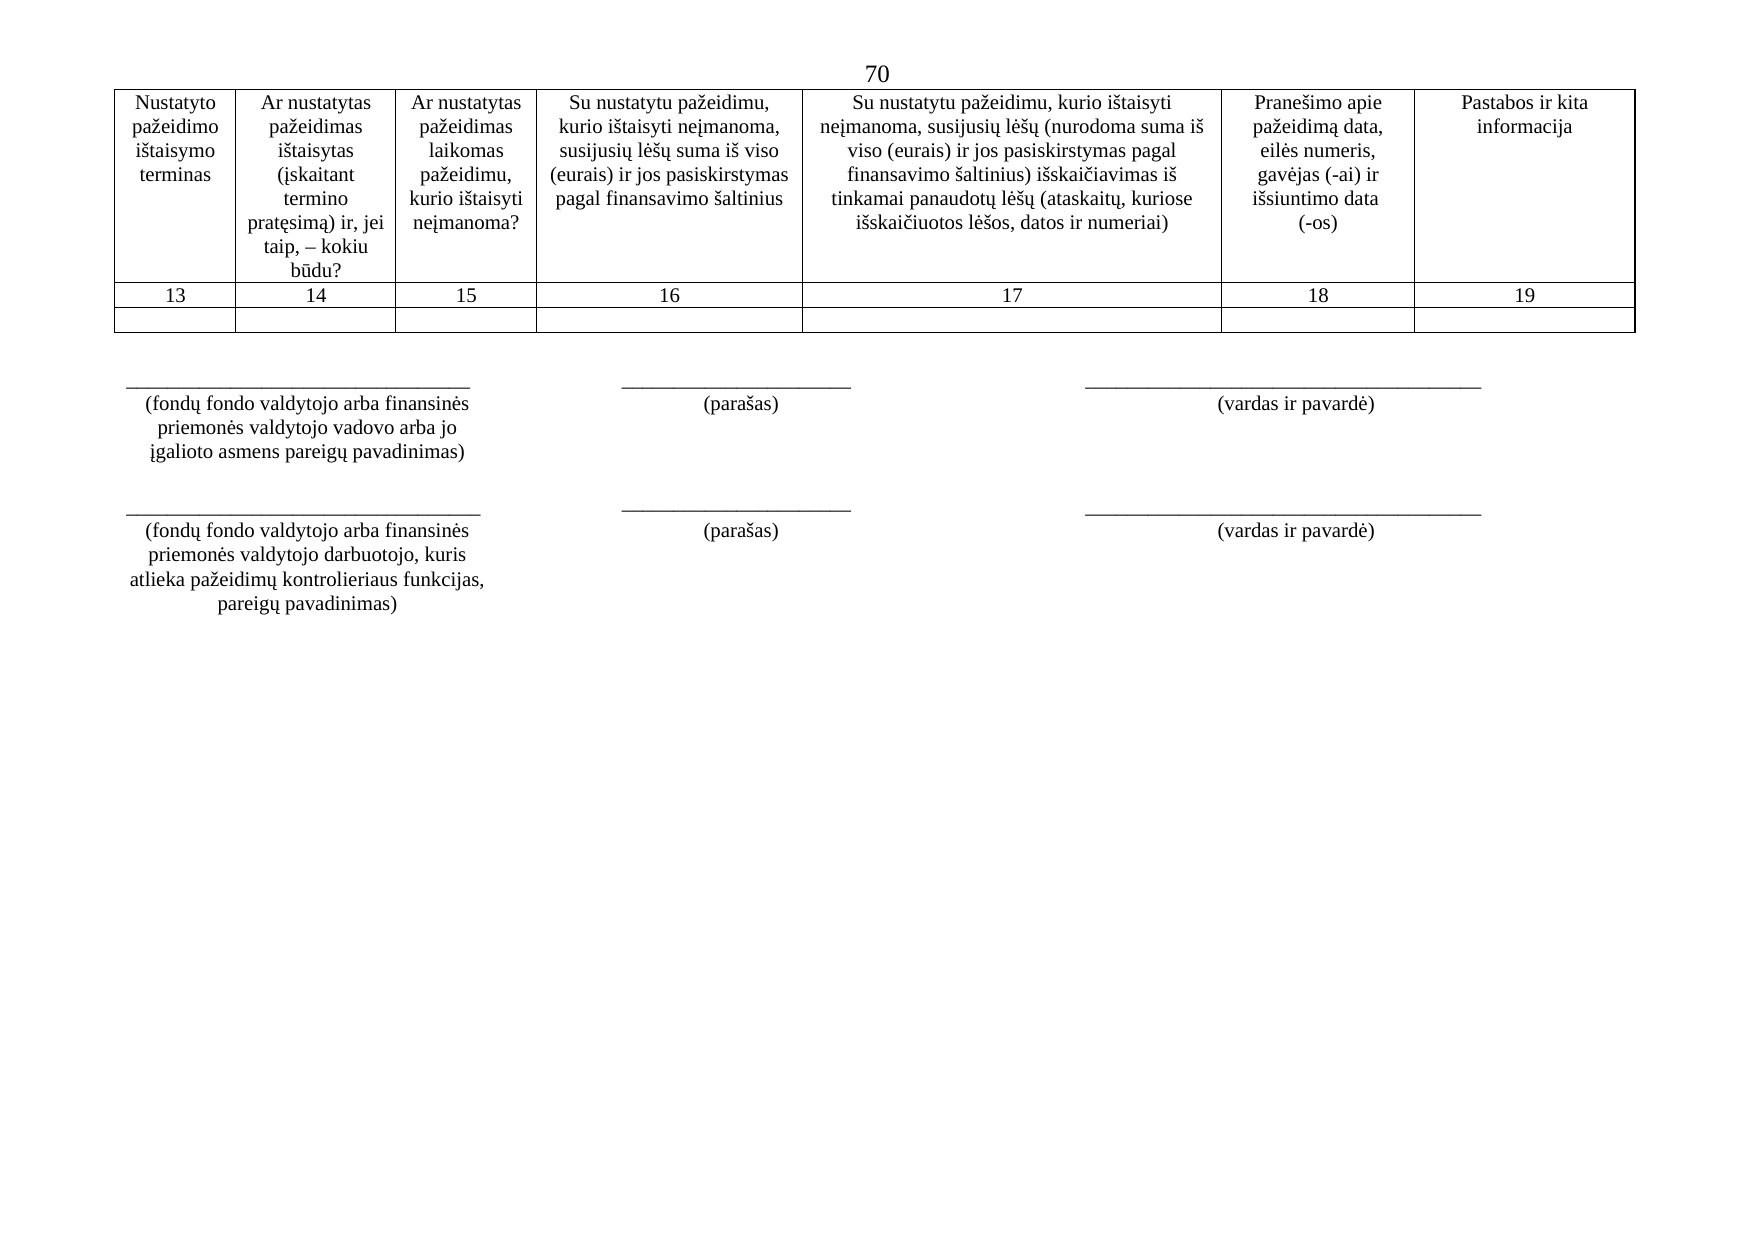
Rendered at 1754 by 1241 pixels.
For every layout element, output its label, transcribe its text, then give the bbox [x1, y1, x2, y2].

table_cell [1074, 463, 1098, 489]
table_cell [500, 463, 610, 489]
table_cell [396, 308, 536, 332]
table_cell [871, 391, 1074, 463]
table_cell [1222, 308, 1414, 332]
table_header Nustatyto pažeidimo ištaisymo terminas [115, 90, 235, 282]
table_cell [1099, 463, 1754, 489]
table_cell [115, 463, 499, 489]
table_cell 15 [396, 283, 536, 307]
table_cell [500, 391, 610, 463]
table_cell ______________________________________ [1074, 490, 1518, 518]
table_cell (vardas ir pavardė) [1074, 391, 1518, 463]
table_cell [1518, 490, 1754, 518]
table_header [871, 362, 1074, 391]
table_cell [1415, 308, 1634, 332]
table_header Ar nustatytas pažeidimas ištaisytas (įskaitant termino pratęsimą) ir, jei taip, – kokiu būdu? [236, 90, 395, 282]
table_cell ______________________ [610, 490, 871, 518]
table_cell [1518, 518, 1754, 614]
table_cell __________________________________ [115, 490, 499, 518]
table_cell 18 [1222, 283, 1414, 307]
table_cell [115, 308, 235, 332]
table_cell 14 [236, 283, 395, 307]
table_header ______________________________________ [1074, 362, 1518, 391]
table_cell [500, 518, 610, 614]
table_cell 17 [803, 283, 1221, 307]
table_cell [537, 308, 802, 332]
table_header [500, 362, 610, 391]
table_cell [236, 308, 395, 332]
table_cell 19 [1415, 283, 1634, 307]
table_cell (fondų fondo valdytojo arba finansinės priemonės valdytojo darbuotojo, kuris atlieka pažeidimų kontrolieriaus funkcijas, pareigų pavadinimas) [115, 518, 499, 614]
table_header _________________________________ [115, 362, 499, 391]
table_header [1518, 362, 1754, 391]
table_cell [803, 308, 1221, 332]
table_cell (vardas ir pavardė) [1074, 518, 1518, 614]
table_header Su nustatytu pažeidimu, kurio ištaisyti neįmanoma, susijusių lėšų suma iš viso (eurais) ir jos pasiskirstymas pagal finansavimo šaltinius [537, 90, 802, 282]
table_header ______________________ [610, 362, 871, 391]
table_header Pranešimo apie pažeidimą data, eilės numeris, gavėjas (-ai) ir išsiuntimo data (-os) [1222, 90, 1414, 282]
table_cell (parašas) [610, 518, 871, 614]
table_cell [1518, 391, 1754, 463]
table_header Pastabos ir kita informacija [1415, 90, 1634, 282]
table_cell [871, 490, 1074, 518]
table_cell [871, 518, 1074, 614]
table_cell [500, 490, 610, 518]
table_cell [610, 463, 871, 489]
table_cell 16 [537, 283, 802, 307]
table_cell (parašas) [610, 391, 871, 463]
table_header Ar nustatytas pažeidimas laikomas pažeidimu, kurio ištaisyti neįmanoma? [396, 90, 536, 282]
table_header Su nustatytu pažeidimu, kurio ištaisyti neįmanoma, susijusių lėšų (nurodoma suma iš viso (eurais) ir jos pasiskirstymas pagal finansavimo šaltinius) išskaičiavimas iš tinkamai panaudotų lėšų (ataskaitų, kuriose išskaičiuotos lėšos, datos ir numeriai) [803, 90, 1221, 282]
table_cell [871, 463, 1074, 489]
table_cell (fondų fondo valdytojo arba finansinės priemonės valdytojo vadovo arba jo įgalioto asmens pareigų pavadinimas) [115, 391, 499, 463]
table_cell 13 [115, 283, 235, 307]
